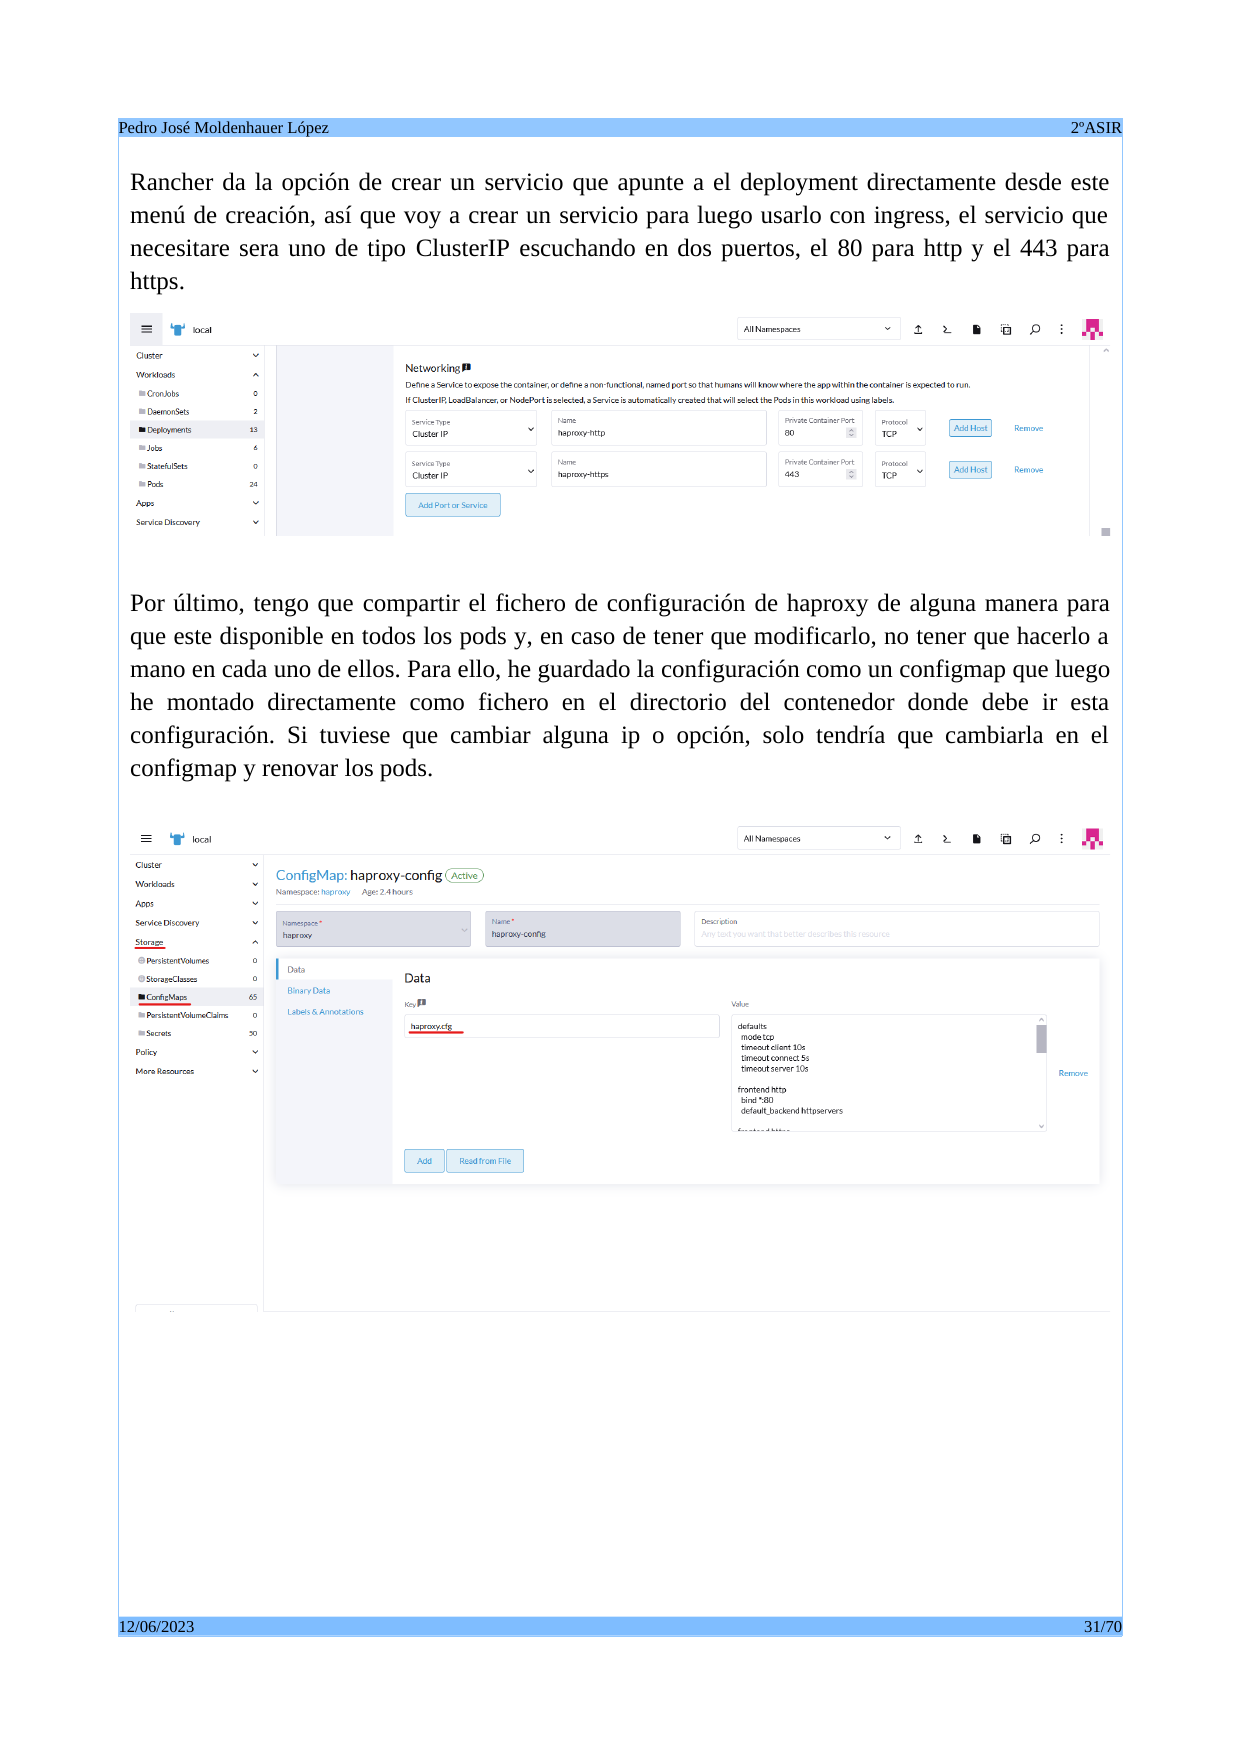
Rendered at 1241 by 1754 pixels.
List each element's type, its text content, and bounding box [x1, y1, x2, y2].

picture [130, 823, 1111, 1312]
picture [130, 313, 1111, 536]
text Rancher da la opción de crear un servicio que apunte a el deployment directamente desde este menú de creación, así que voy a crear un servicio para luego usarlo con ingress, el servicio que necesitare sera uno de tipo ClusterIP escuchando en dos puertos, el 80 para http y el 443 para https. [130, 167, 1110, 295]
text Por último, tengo que compartir el fichero de configuración de haproxy de alguna manera para que este disponible en todos los pods y, en caso de tener que modificarlo, no tener que hacerlo a mano en cada uno de ellos. Para ello, he guardado la configuración como un configmap que luego he montado directamente como fichero en el directorio del contenedor donde debe ir esta configuración. Si tuviese que cambiar alguna ip o opción, solo tendría que cambiarla en el configmap y renovar los pods. [130, 588, 1110, 782]
